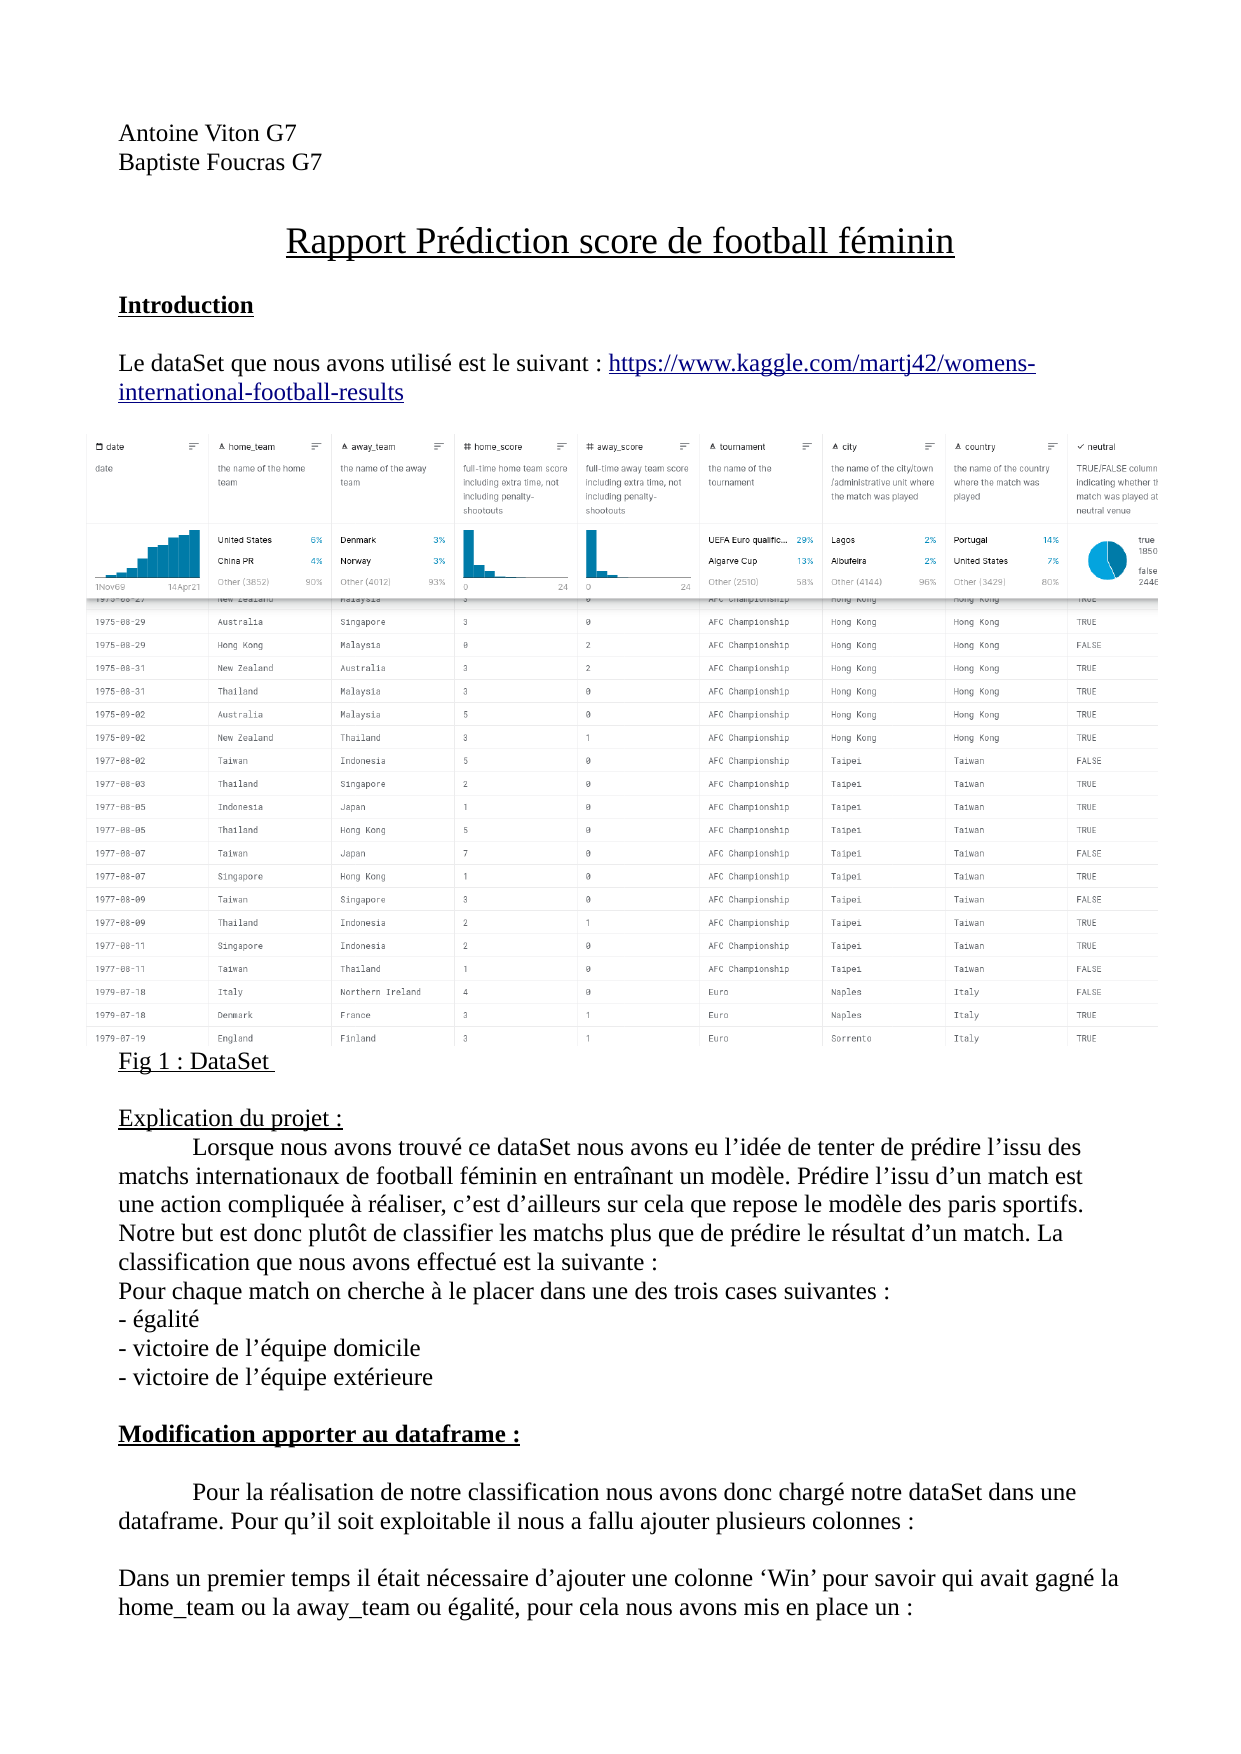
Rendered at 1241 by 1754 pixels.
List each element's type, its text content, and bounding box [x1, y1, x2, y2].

text Le dataSet que nous avons utilisé est le suivant : https://www.kaggle.com/martj42/womens-international-football-results [118, 348, 1122, 406]
text Baptiste Foucras G7 [118, 147, 1122, 176]
text Dans un premier temps il était nécessaire d’ajouter une colonne ‘Win’ pour savoir qui avait gagné la home_team ou la away_team ou égalité, pour cela nous avons mis en place un : [118, 1563, 1122, 1621]
text Antoine Viton G7 [118, 118, 1122, 147]
text Explication du projet : [118, 1103, 1122, 1132]
text - égalité [118, 1304, 1122, 1333]
text - victoire de l’équipe domicile [118, 1333, 1122, 1362]
text Introduction [118, 291, 1122, 319]
text Rapport Prédiction score de football féminin [118, 219, 1122, 262]
picture [82, 434, 1158, 1046]
text Fig 1 : DataSet [118, 1046, 1122, 1074]
text - victoire de l’équipe extérieure [118, 1362, 1122, 1391]
text Pour la réalisation de notre classification nous avons donc chargé notre dataSet dans une dataframe. Pour qu’il soit exploitable il nous a fallu ajouter plusieurs colonnes : [118, 1477, 1122, 1534]
text Modification apporter au dataframe : [118, 1419, 1122, 1448]
text Lorsque nous avons trouvé ce dataSet nous avons eu l’idée de tenter de prédire l’issu des matchs internationaux de football féminin en entraînant un modèle. Prédire l’issu d’un match est une action compliquée à réaliser, c’est d’ailleurs sur cela que repose le modèle des paris sportifs. Notre but est donc plutôt de classifier les matchs plus que de prédire le résultat d’un match. La classification que nous avons effectué est la suivante : [118, 1132, 1122, 1276]
text Pour chaque match on cherche à le placer dans une des trois cases suivantes : [118, 1276, 1122, 1304]
